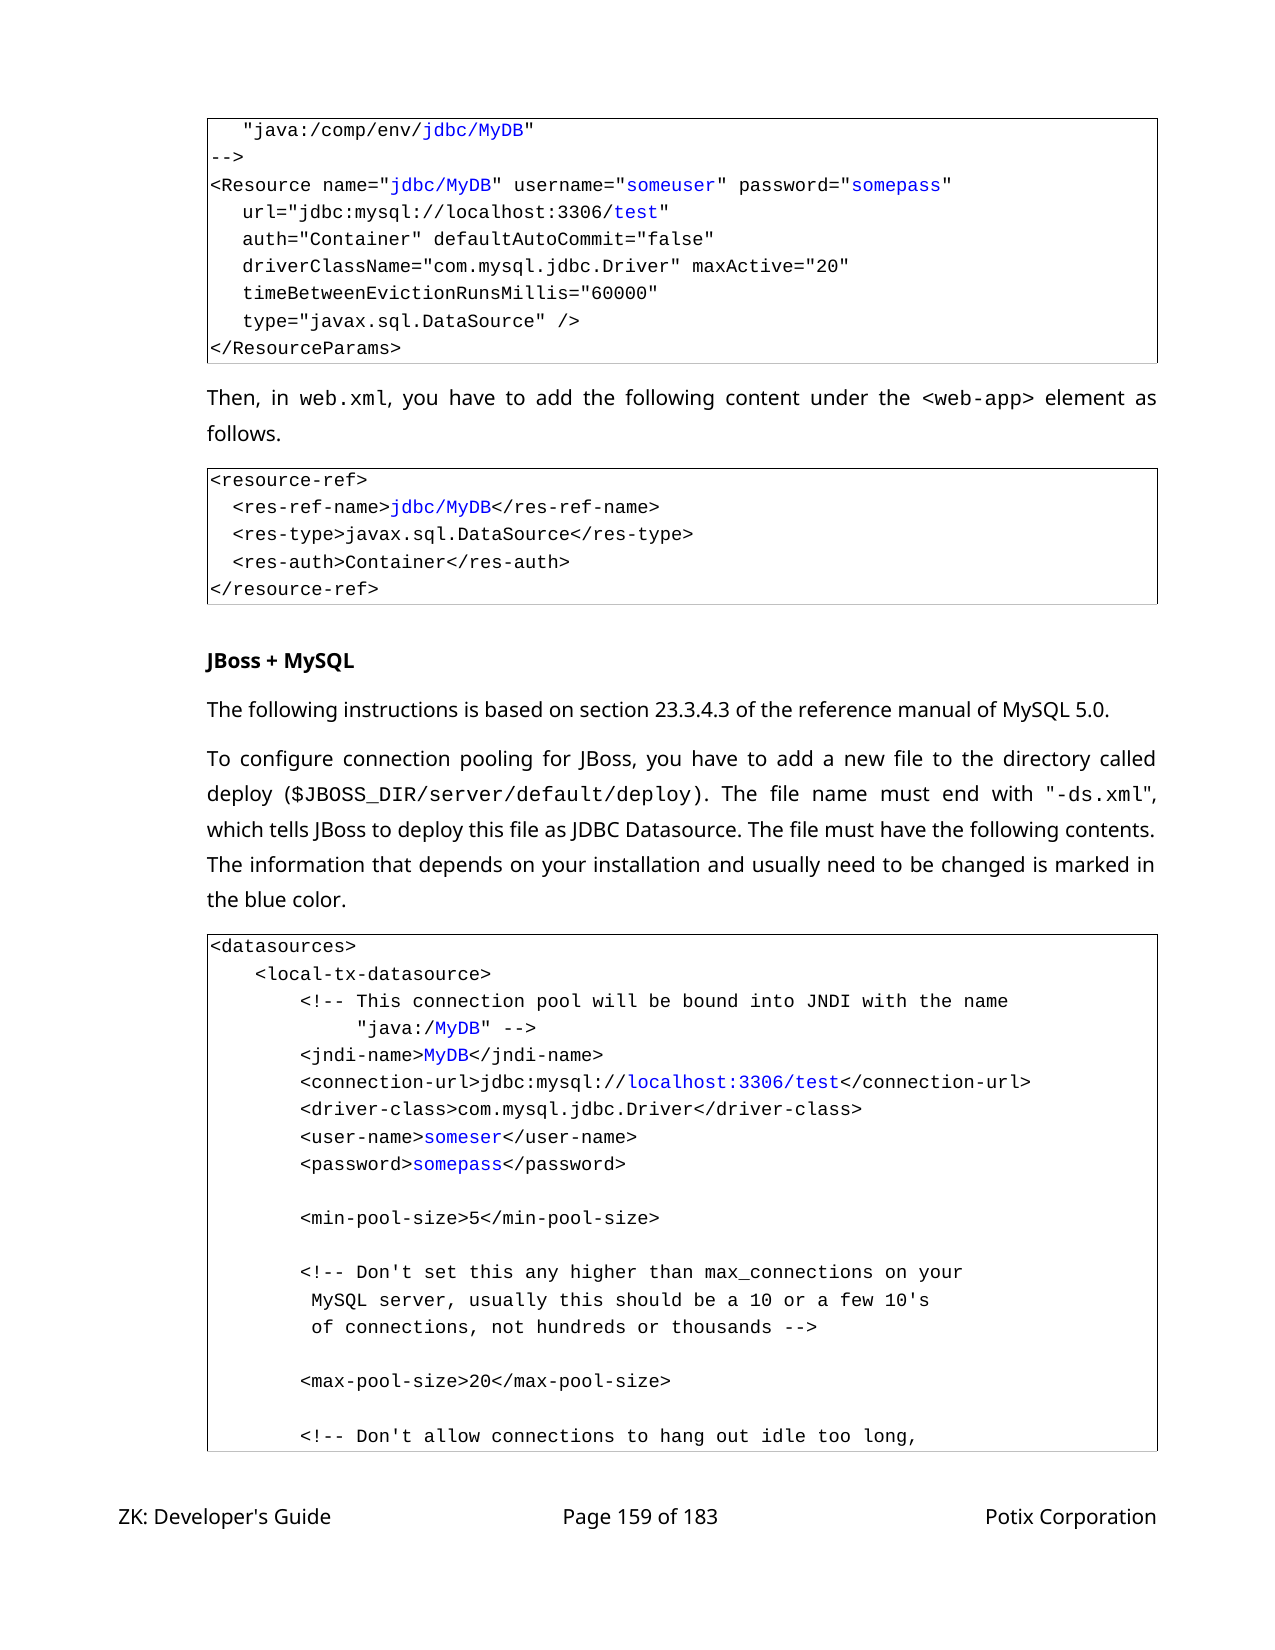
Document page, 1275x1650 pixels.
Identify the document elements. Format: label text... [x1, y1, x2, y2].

text <res-type>javax.sql.DataSource</res-type> [208, 522, 1157, 547]
text <!-- Don't set this any higher than max_connections on your [208, 1260, 1157, 1285]
text <!-- This connection pool will be bound into JNDI with the name [208, 988, 1157, 1013]
text auth="Container" defaultAutoCommit="false" [208, 227, 1157, 251]
text <jndi-name>MyDB</jndi-name> [208, 1043, 1157, 1067]
text <!-- Don't allow connections to hang out idle too long, [208, 1423, 1157, 1451]
text timeBetweenEvictionRunsMillis="60000" [208, 281, 1157, 306]
text <resource-ref> [208, 469, 1157, 492]
text The following instructions is based on section 23.3.4.3 of the reference manual of MySQL 5.0. [207, 695, 1157, 723]
text <password>somepass</password> [208, 1152, 1157, 1176]
text <driver-class>com.mysql.jdbc.Driver</driver-class> [208, 1097, 1157, 1122]
text </ResourceParams> [208, 336, 1157, 363]
text MySQL server, usually this should be a 10 or a few 10's [208, 1288, 1157, 1312]
text --> [208, 145, 1157, 169]
text <Resource name="jdbc/MyDB" username="someuser" password="somepass" [208, 172, 1157, 197]
text <max-pool-size>20</max-pool-size> [208, 1369, 1157, 1393]
text To configure connection pooling for JBoss, you have to add a new file to the directory called deploy ($JBOSS_DIR/server/default/deploy). The file name must end with "-ds.xml", which tells JBoss to deploy this file as JDBC Datasource. The file must have the following contents. The information that depends on your installation and usually need to be changed is marked in the blue color. [207, 744, 1157, 913]
text <min-pool-size>5</min-pool-size> [208, 1206, 1157, 1230]
text <res-auth>Container</res-auth> [208, 549, 1157, 574]
text url="jdbc:mysql://localhost:3306/test" [208, 200, 1157, 224]
text <datasources> [208, 935, 1157, 958]
text driverClassName="com.mysql.jdbc.Driver" maxActive="20" [208, 254, 1157, 278]
text <res-ref-name>jdbc/MyDB</res-ref-name> [208, 495, 1157, 519]
text </resource-ref> [208, 577, 1157, 604]
text <connection-url>jdbc:mysql://localhost:3306/test</connection-url> [208, 1070, 1157, 1094]
text "java:/comp/env/jdbc/MyDB" [208, 119, 1157, 142]
text <user-name>someser</user-name> [208, 1124, 1157, 1149]
subtitle JBoss + MySQL [207, 646, 1157, 675]
text type="javax.sql.DataSource" /> [208, 308, 1157, 333]
text <local-tx-datasource> [208, 961, 1157, 986]
text of connections, not hundreds or thousands --> [208, 1315, 1157, 1339]
text "java:/MyDB" --> [208, 1016, 1157, 1040]
text Then, in web.xml, you have to add the following content under the <web-app> element as follows. [207, 383, 1157, 447]
